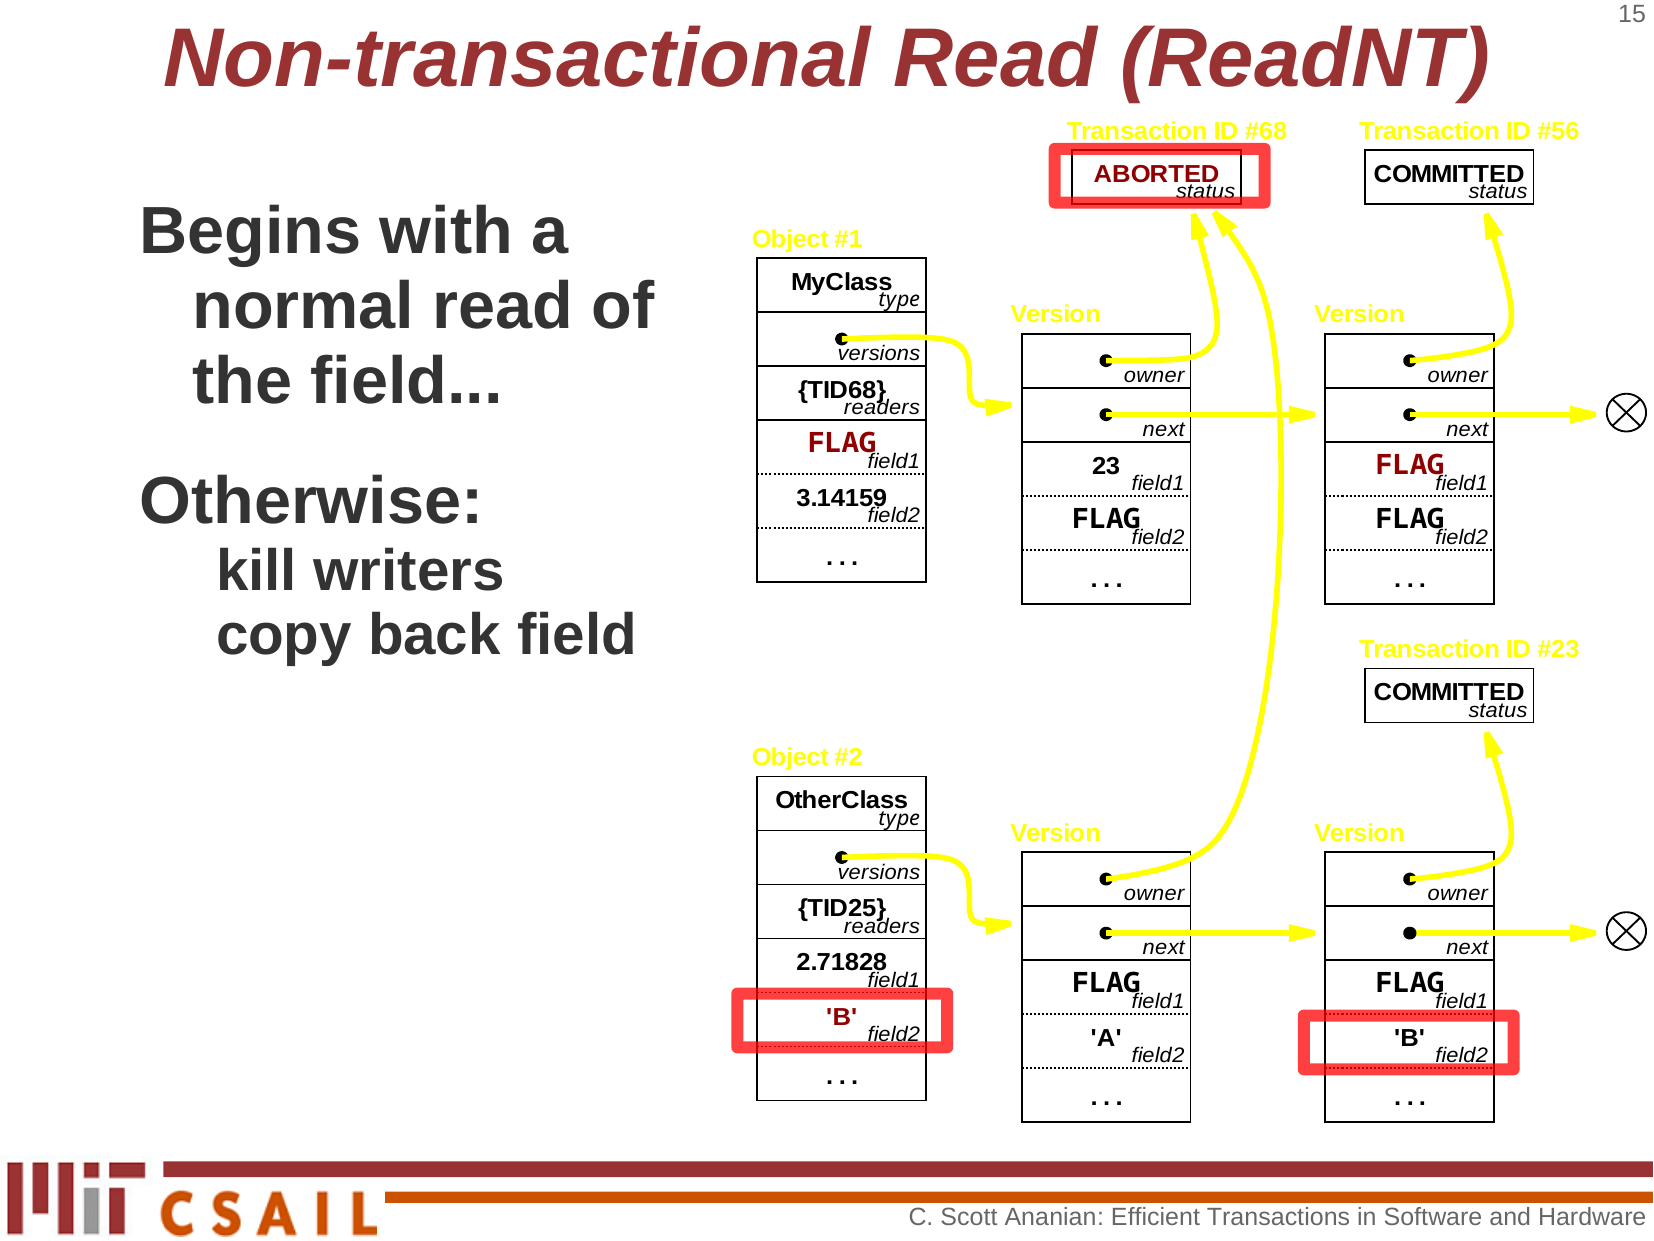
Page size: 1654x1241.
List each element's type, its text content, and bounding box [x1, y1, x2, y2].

picture [0, 1155, 377, 1237]
picture [743, 110, 1653, 1130]
list Begins with a normal read of the field... Otherwise: kill writers copy back field [121, 193, 701, 1133]
picture [744, 1000, 941, 1041]
title Non-transactional Read (ReadNT) [121, 0, 1534, 115]
